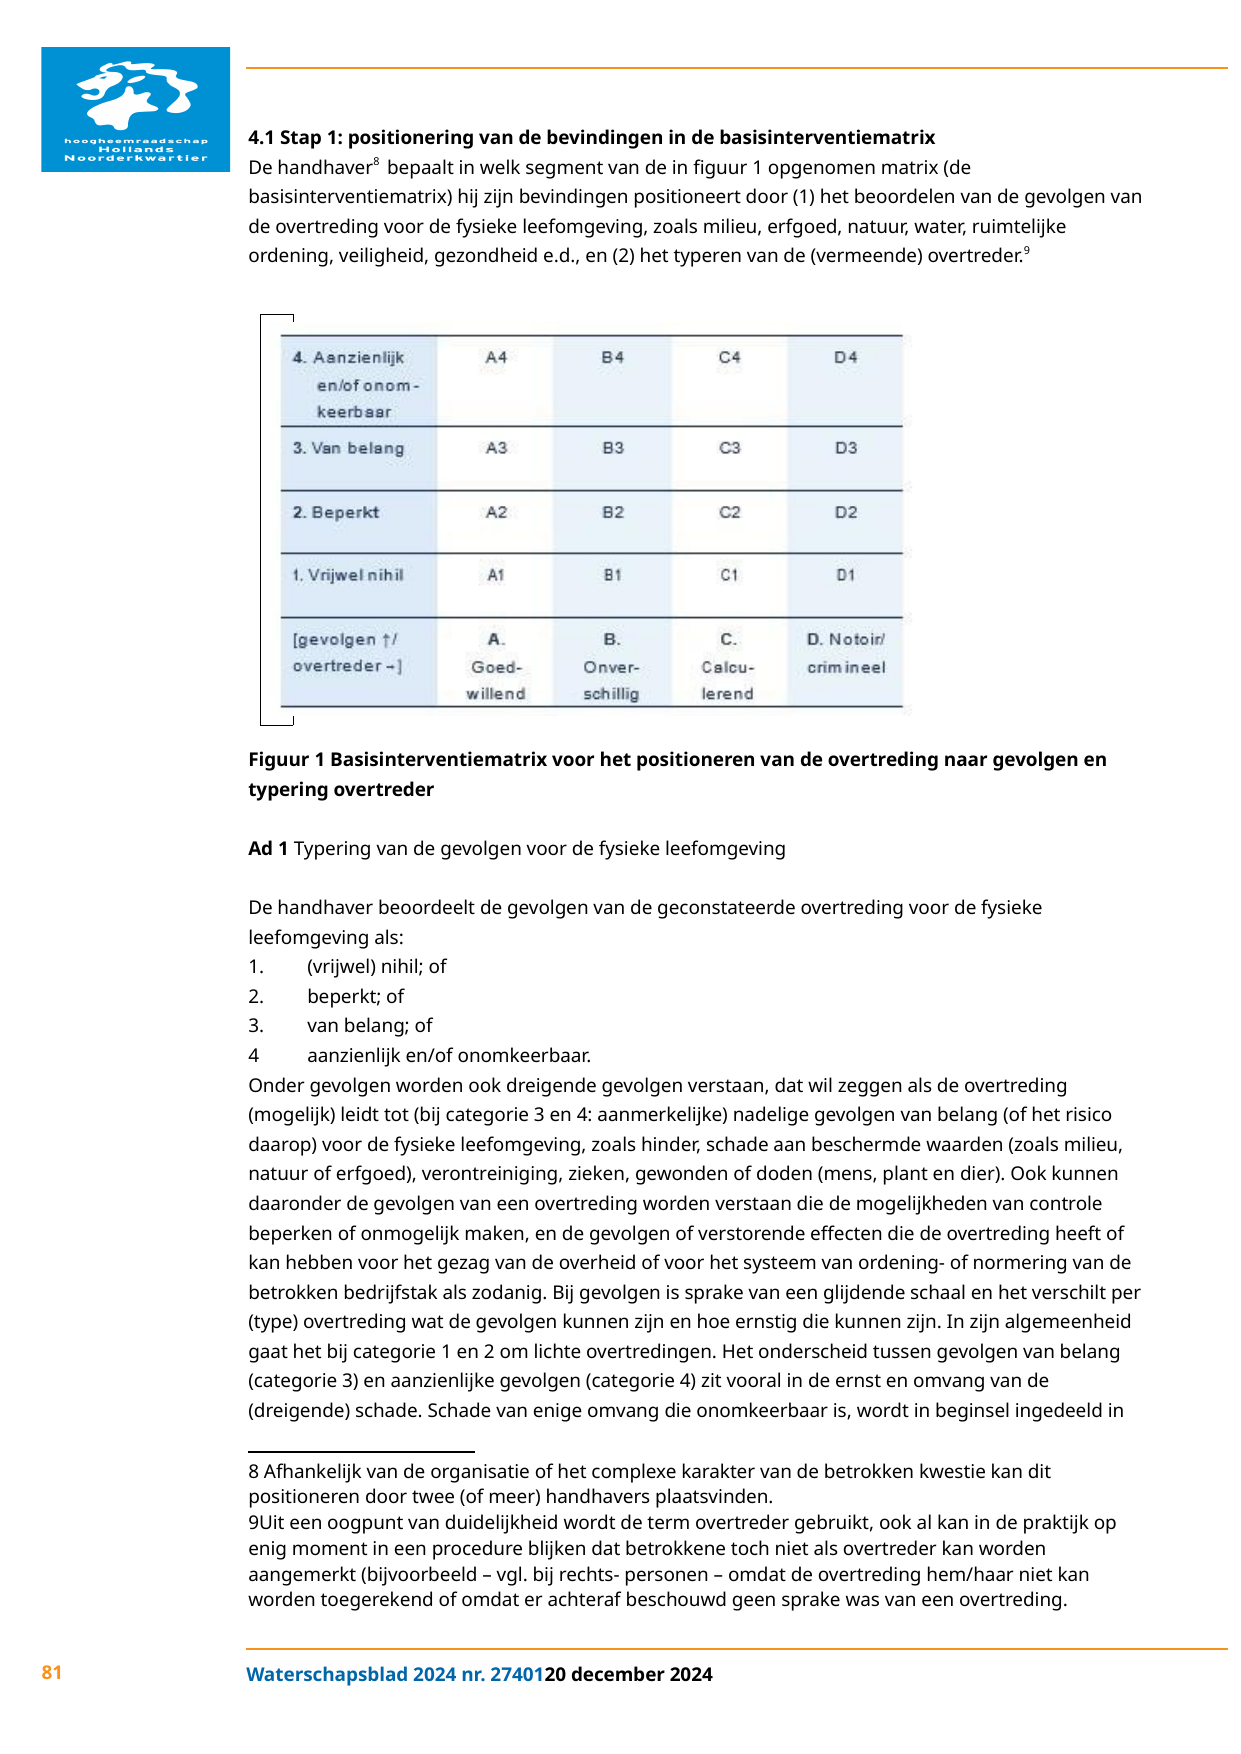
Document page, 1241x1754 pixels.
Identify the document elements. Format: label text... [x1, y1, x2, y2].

text Afhankelijk van de organisatie of het complexe karakter van de betrokken kwestie kan dit positioneren door twee (of meer) handhavers plaatsvinden. [248, 1458, 1152, 1509]
text Uit een oogpunt van duidelijkheid wordt de term overtreder gebruikt, ook al kan in de praktijk op enig moment in een procedure blijken dat betrokkene toch niet als overtreder kan worden aangemerkt (bijvoorbeeld – vgl. bij rechts- personen – omdat de overtreding hem/haar niet kan worden toegerekend of omdat er achteraf beschouwd geen sprake was van een overtreding. [248, 1509, 1152, 1612]
list van belang; of [248, 1013, 1152, 1038]
picture [118, 62, 197, 112]
list beperkt; of [248, 983, 1152, 1009]
picture [88, 87, 157, 130]
picture [129, 76, 144, 82]
text Figuur 1 Basisinterventiematrix voor het positioneren van de overtreding naar gevolgen en typering overtreder [248, 746, 1152, 802]
list (vrijwel) nihil; of [248, 953, 1152, 979]
text De handhaver bepaalt in welk segment van de in figuur 1 opgenomen matrix (de basisinterventiematrix) hij zijn bevindingen positioneert door (1) het beoordelen van de gevolgen van de overtreding voor de fysieke leefomgeving, zoals milieu, erfgoed, natuur, water, ruimtelijke ordening, veiligheid, gezondheid e.d., en (2) het typeren van de (vermeende) overtreder. [248, 154, 1152, 268]
text Onder gevolgen worden ook dreigende gevolgen verstaan, dat wil zeggen als de overtreding (mogelijk) leidt tot (bij categorie 3 en 4: aanmerkelijke) nadelige gevolgen van belang (of het risico daarop) voor de fysieke leefomgeving, zoals hinder, schade aan beschermde waarden (zoals milieu, natuur of erfgoed), verontreiniging, zieken, gewonden of doden (mens, plant en dier). Ook kunnen daaronder de gevolgen van een overtreding worden verstaan die de mogelijkheden van controle beperken of onmogelijk maken, en de gevolgen of verstorende effecten die de overtreding heeft of kan hebben voor het gezag van de overheid of voor het systeem van ordening- of normering van de betrokken bedrijfstak als zodanig. Bij gevolgen is sprake van een glijdende schaal en het verschilt per (type) overtreding wat de gevolgen kunnen zijn en hoe ernstig die kunnen zijn. In zijn algemeenheid gaat het bij categorie 1 en 2 om lichte overtredingen. Het onderscheid tussen gevolgen van belang (categorie 3) en aanzienlijke gevolgen (categorie 4) zit vooral in de ernst en omvang van de (dreigende) schade. Schade van enige omvang die onomkeerbaar is, wordt in beginsel ingedeeld in [248, 1072, 1152, 1423]
picture [268, 322, 913, 716]
list aanzienlijk en/of onomkeerbaar. [248, 1042, 1152, 1068]
picture [78, 64, 122, 99]
text 4.1 Stap 1: positionering van de bevindingen in de basisinterventiematrix [248, 124, 1152, 150]
text De handhaver beoordeelt de gevolgen van de geconstateerde overtreding voor de fysieke leefomgeving als: [248, 894, 1152, 949]
text Ad 1 Typering van de gevolgen voor de fysieke leefomgeving [248, 835, 1152, 861]
